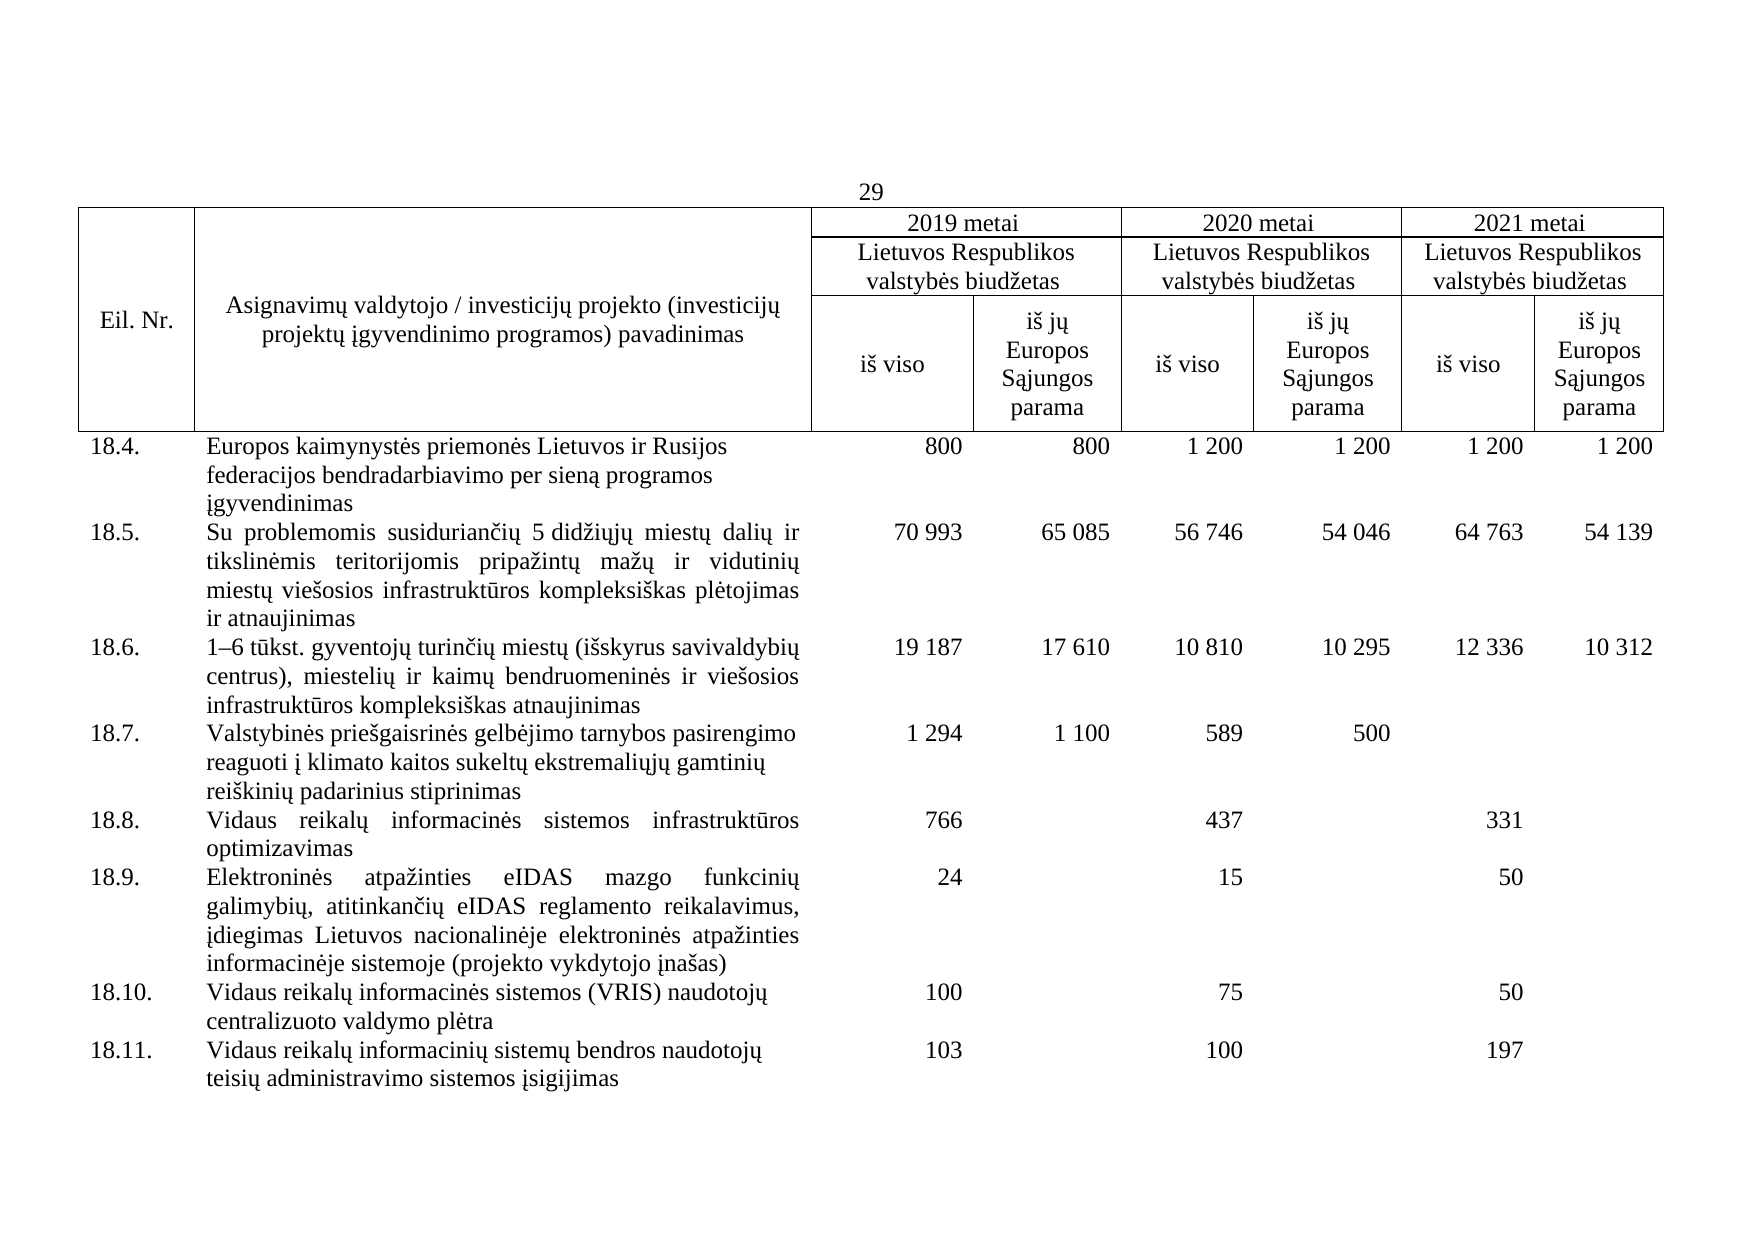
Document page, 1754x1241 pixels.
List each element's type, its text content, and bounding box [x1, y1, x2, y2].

table_cell iš viso [1122, 296, 1253, 431]
table_cell 18.6. [79, 632, 195, 718]
table_cell Elektroninės atpažinties eIDAS mazgo funkcinių galimybių, atitinkančių eIDAS reglamento reikalavimus, įdiegimas Lietuvos nacionalinėje elektroninės atpažinties informacinėje sistemoje (projekto vykdytojo įnašas) [195, 862, 811, 977]
table_cell [1535, 1035, 1664, 1092]
table_cell Vidaus reikalų informacinės sistemos infrastruktūros optimizavimas [195, 805, 811, 862]
table_cell 54 139 [1535, 517, 1664, 632]
table_cell Su problemomis susiduriančių 5 didžiųjų miestų dalių ir tikslinėmis teritorijomis pripažintų mažų ir vidutinių miestų viešosios infrastruktūros kompleksiškas plėtojimas ir atnaujinimas [195, 517, 811, 632]
table_cell 1 200 [1402, 432, 1534, 517]
table_cell Europos kaimynystės priemonės Lietuvos ir Rusijos federacijos bendradarbiavimo per sieną programos įgyvendinimas [195, 432, 811, 517]
table_header 2020 metai [1122, 208, 1401, 236]
table_cell [1402, 719, 1534, 805]
table_cell Lietuvos Respublikos valstybės biudžetas [1122, 238, 1401, 295]
table_cell 437 [1121, 805, 1254, 862]
table_cell 589 [1121, 719, 1254, 805]
table_cell [1254, 805, 1402, 862]
table_cell 18.10. [79, 977, 195, 1035]
table_cell 103 [811, 1035, 973, 1092]
table_cell 100 [1121, 1035, 1254, 1092]
table_cell 64 763 [1402, 517, 1534, 632]
table_cell 197 [1402, 1035, 1534, 1092]
table_cell 18.7. [79, 719, 195, 805]
table_cell iš viso [1402, 296, 1534, 431]
table_cell [973, 1035, 1121, 1092]
table_cell Lietuvos Respublikos valstybės biudžetas [812, 238, 1121, 295]
table_cell 800 [973, 432, 1121, 517]
table_cell 1 200 [1254, 432, 1402, 517]
table_cell Valstybinės priešgaisrinės gelbėjimo tarnybos pasirengimo reaguoti į klimato kaitos sukeltų ekstremaliųjų gamtinių reiškinių padarinius stiprinimas [195, 719, 811, 805]
table_header Asignavimų valdytojo / investicijų projekto (investicijų projektų įgyvendinimo programos) pavadinimas [195, 208, 811, 431]
table_cell [1535, 862, 1664, 977]
table_cell 10 295 [1254, 632, 1402, 718]
table_cell 800 [811, 432, 973, 517]
table_cell iš jų Europos Sąjungos parama [974, 296, 1121, 431]
table_cell 24 [811, 862, 973, 977]
table_cell 56 746 [1121, 517, 1254, 632]
table_cell 17 610 [973, 632, 1121, 718]
table_cell 65 085 [973, 517, 1121, 632]
table_cell iš viso [812, 296, 973, 431]
table_cell [973, 977, 1121, 1035]
table_cell 50 [1402, 862, 1534, 977]
table_cell 500 [1254, 719, 1402, 805]
table_cell 100 [811, 977, 973, 1035]
table_cell 1 200 [1121, 432, 1254, 517]
table_cell 1 100 [973, 719, 1121, 805]
table_cell [1254, 1035, 1402, 1092]
table_cell 18.11. [79, 1035, 195, 1092]
table_cell 1 200 [1535, 432, 1664, 517]
table_cell 19 187 [811, 632, 973, 718]
table_cell Lietuvos Respublikos valstybės biudžetas [1402, 238, 1663, 295]
table_cell [1535, 719, 1664, 805]
table_cell 18.9. [79, 862, 195, 977]
table_cell [1535, 805, 1664, 862]
table_cell [1254, 977, 1402, 1035]
table_cell [1254, 862, 1402, 977]
table_cell iš jų Europos Sąjungos parama [1254, 296, 1401, 431]
table_cell 1–6 tūkst. gyventojų turinčių miestų (išskyrus savivaldybių centrus), miestelių ir kaimų bendruomeninės ir viešosios infrastruktūros kompleksiškas atnaujinimas [195, 632, 811, 718]
table_cell 12 336 [1402, 632, 1534, 718]
table_cell 18.5. [79, 517, 195, 632]
table_header 2019 metai [812, 208, 1121, 236]
table_cell [973, 862, 1121, 977]
table_cell iš jų Europos Sąjungos parama [1535, 296, 1663, 431]
table_cell 766 [811, 805, 973, 862]
table_cell [973, 805, 1121, 862]
table_cell 75 [1121, 977, 1254, 1035]
table_header Eil. Nr. [79, 208, 194, 431]
table_cell 54 046 [1254, 517, 1402, 632]
table_cell 1 294 [811, 719, 973, 805]
table_cell 50 [1402, 977, 1534, 1035]
table_cell 10 312 [1535, 632, 1664, 718]
table_cell 70 993 [811, 517, 973, 632]
table_cell Vidaus reikalų informacinės sistemos (VRIS) naudotojų centralizuoto valdymo plėtra [195, 977, 811, 1035]
table_cell 10 810 [1121, 632, 1254, 718]
table_cell 15 [1121, 862, 1254, 977]
table_cell [1535, 977, 1664, 1035]
table_cell 18.4. [79, 432, 195, 517]
table_header 2021 metai [1402, 208, 1663, 236]
table_cell 331 [1402, 805, 1534, 862]
table_cell 18.8. [79, 805, 195, 862]
table_cell Vidaus reikalų informacinių sistemų bendros naudotojų teisių administravimo sistemos įsigijimas [195, 1035, 811, 1092]
